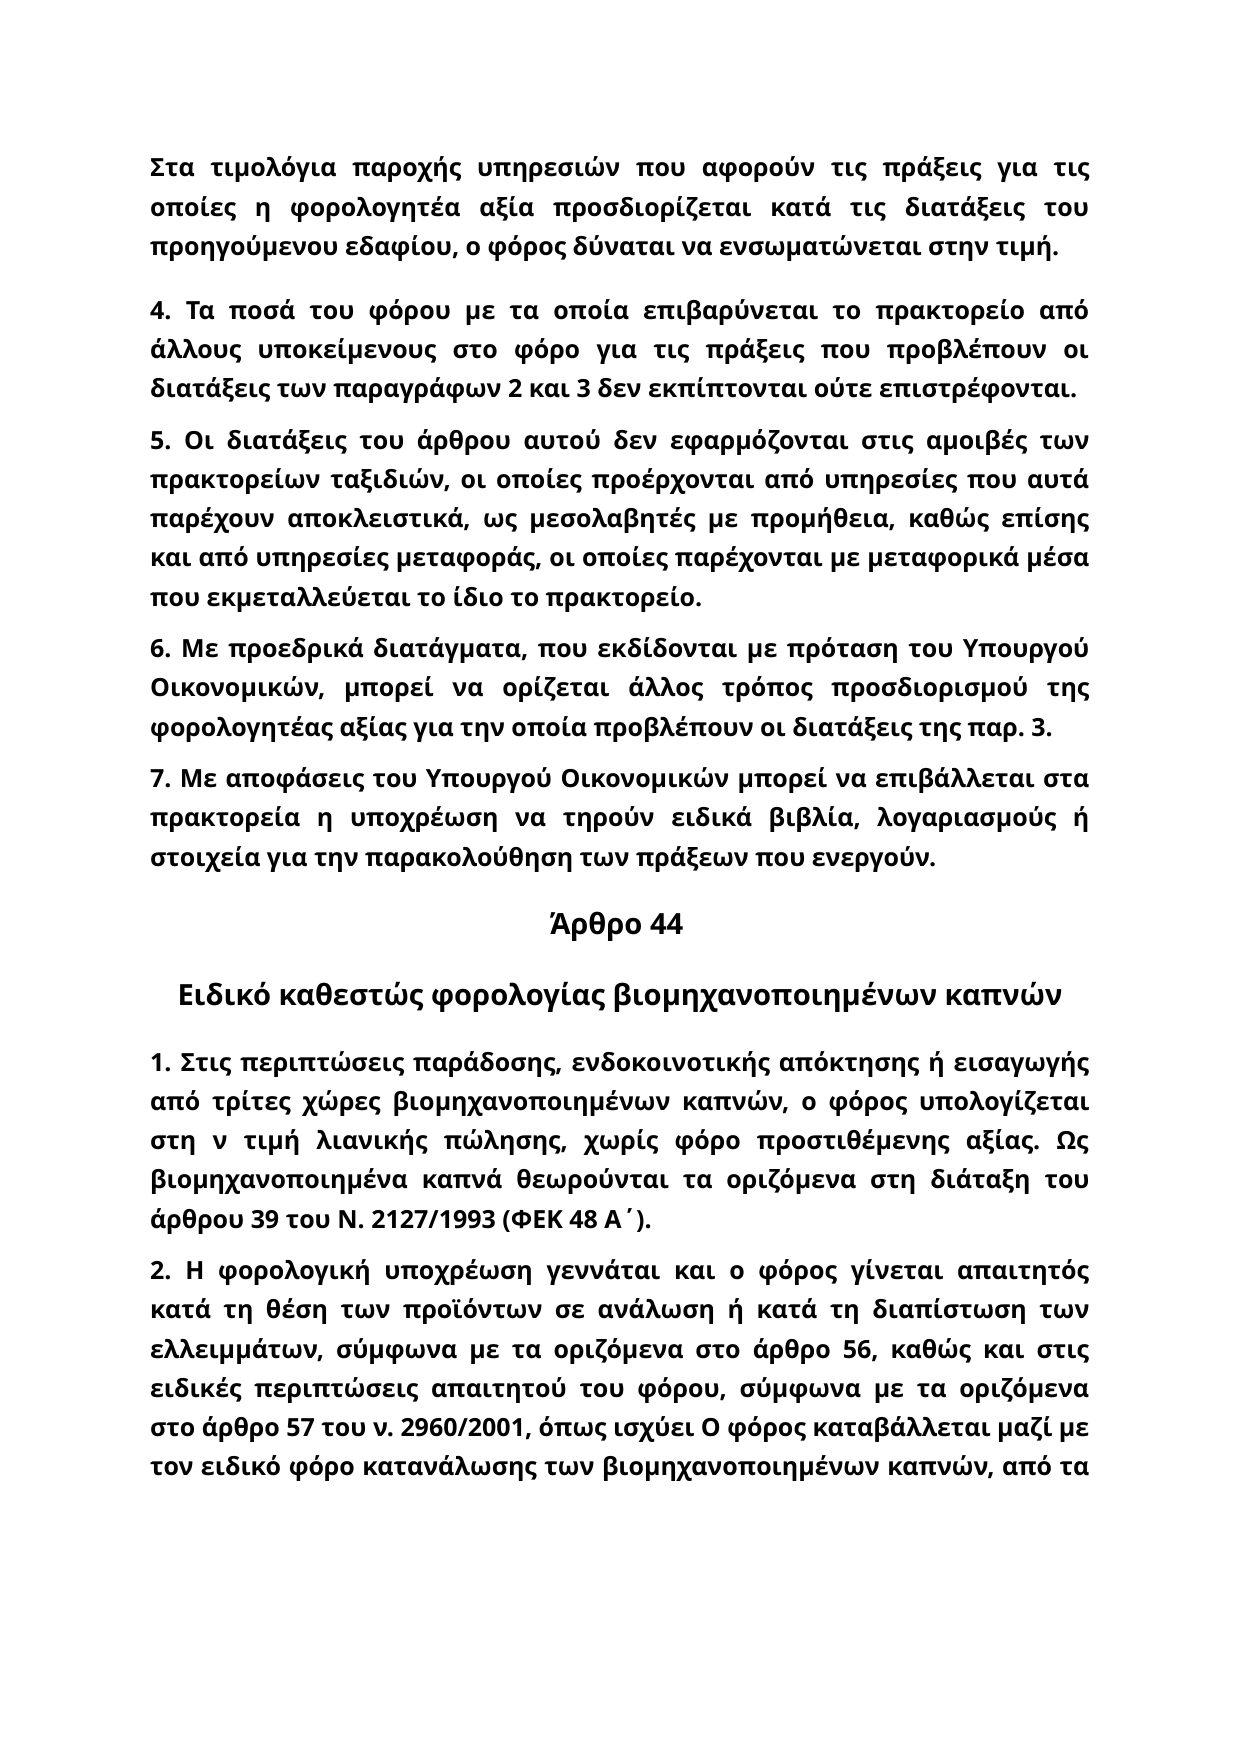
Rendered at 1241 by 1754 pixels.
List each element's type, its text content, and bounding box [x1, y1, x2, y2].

text Στα τιμολόγια παροχής υπηρεσιών που αφορούν τις πράξεις για τις οποίες η φορολογητέα αξία προσδιορίζεται κατά τις διατάξεις του προηγούμενου εδαφίου, ο φόρος δύναται να ενσωματώνεται στην τιμή. [150, 150, 1090, 262]
text 5. Οι διατάξεις του άρθρου αυτού δεν εφαρμόζονται στις αμοιβές των πρακτορείων ταξιδιών, οι οποίες προέρχονται από υπηρεσίες που αυτά παρέχουν αποκλειστικά, ως μεσολαβητές με προμήθεια, καθώς επίσης και από υπηρεσίες μεταφοράς, οι οποίες παρέχονται με μεταφορικά μέσα που εκμεταλλεύεται το ίδιο το πρακτορείο. [150, 422, 1090, 613]
text 7. Με αποφάσεις του Υπουργού Οικονομικών μπορεί να επιβάλλεται στα πρακτορεία η υποχρέωση να τηρούν ειδικά βιβλία, λογαριασμούς ή στοιχεία για την παρακολούθηση των πράξεων που ενεργούν. [150, 761, 1090, 873]
text 6. Με προεδρικά διατάγματα, που εκδίδονται με πρόταση του Υπουργού Οικονομικών, μπορεί να ορίζεται άλλος τρόπος προσδιορισμού της φορολογητέας αξίας για την οποία προβλέπουν οι διατάξεις της παρ. 3. [150, 631, 1090, 743]
subtitle Άρθρο 44 [150, 903, 1090, 943]
text 1. Στις περιπτώσεις παράδοσης, ενδοκοινοτικής απόκτησης ή εισαγωγής από τρίτες χώρες βιομηχανοποιημένων καπνών, ο φόρος υπολογίζεται στη ν τιμή λιανικής πώλησης, χωρίς φόρο προστιθέμενης αξίας. Ως βιομηχανοποιημένα καπνά θεωρούνται τα οριζόμενα στη διάταξη του άρθρου 39 του Ν. 2127/1993 (ΦΕΚ 48 Α΄). [150, 1044, 1090, 1235]
text 4. Τα ποσά του φόρου με τα οποία επιβαρύνεται το πρακτορείο από άλλους υποκείμενους στο φόρο για τις πράξεις που προβλέπουν οι διατάξεις των παραγράφων 2 και 3 δεν εκπίπτονται ούτε επιστρέφονται. [150, 292, 1090, 405]
subtitle Ειδικό καθεστώς φορολογίας βιομηχανοποιημένων καπνών [150, 974, 1090, 1014]
text 2. Η φορολογική υποχρέωση γεννάται και ο φόρος γίνεται απαιτητός κατά τη θέση των προϊόντων σε ανάλωση ή κατά τη διαπίστωση των ελλειμμάτων, σύμφωνα με τα οριζόμενα στο άρθρο 56, καθώς και στις ειδικές περιπτώσεις απαιτητού του φόρου, σύμφωνα με τα οριζόμενα στο άρθρο 57 του ν. 2960/2001, όπως ισχύει Ο φόρος καταβάλλεται μαζί με τον ειδικό φόρο κατανάλωσης των βιομηχανοποιημένων καπνών, από τα [150, 1253, 1090, 1483]
